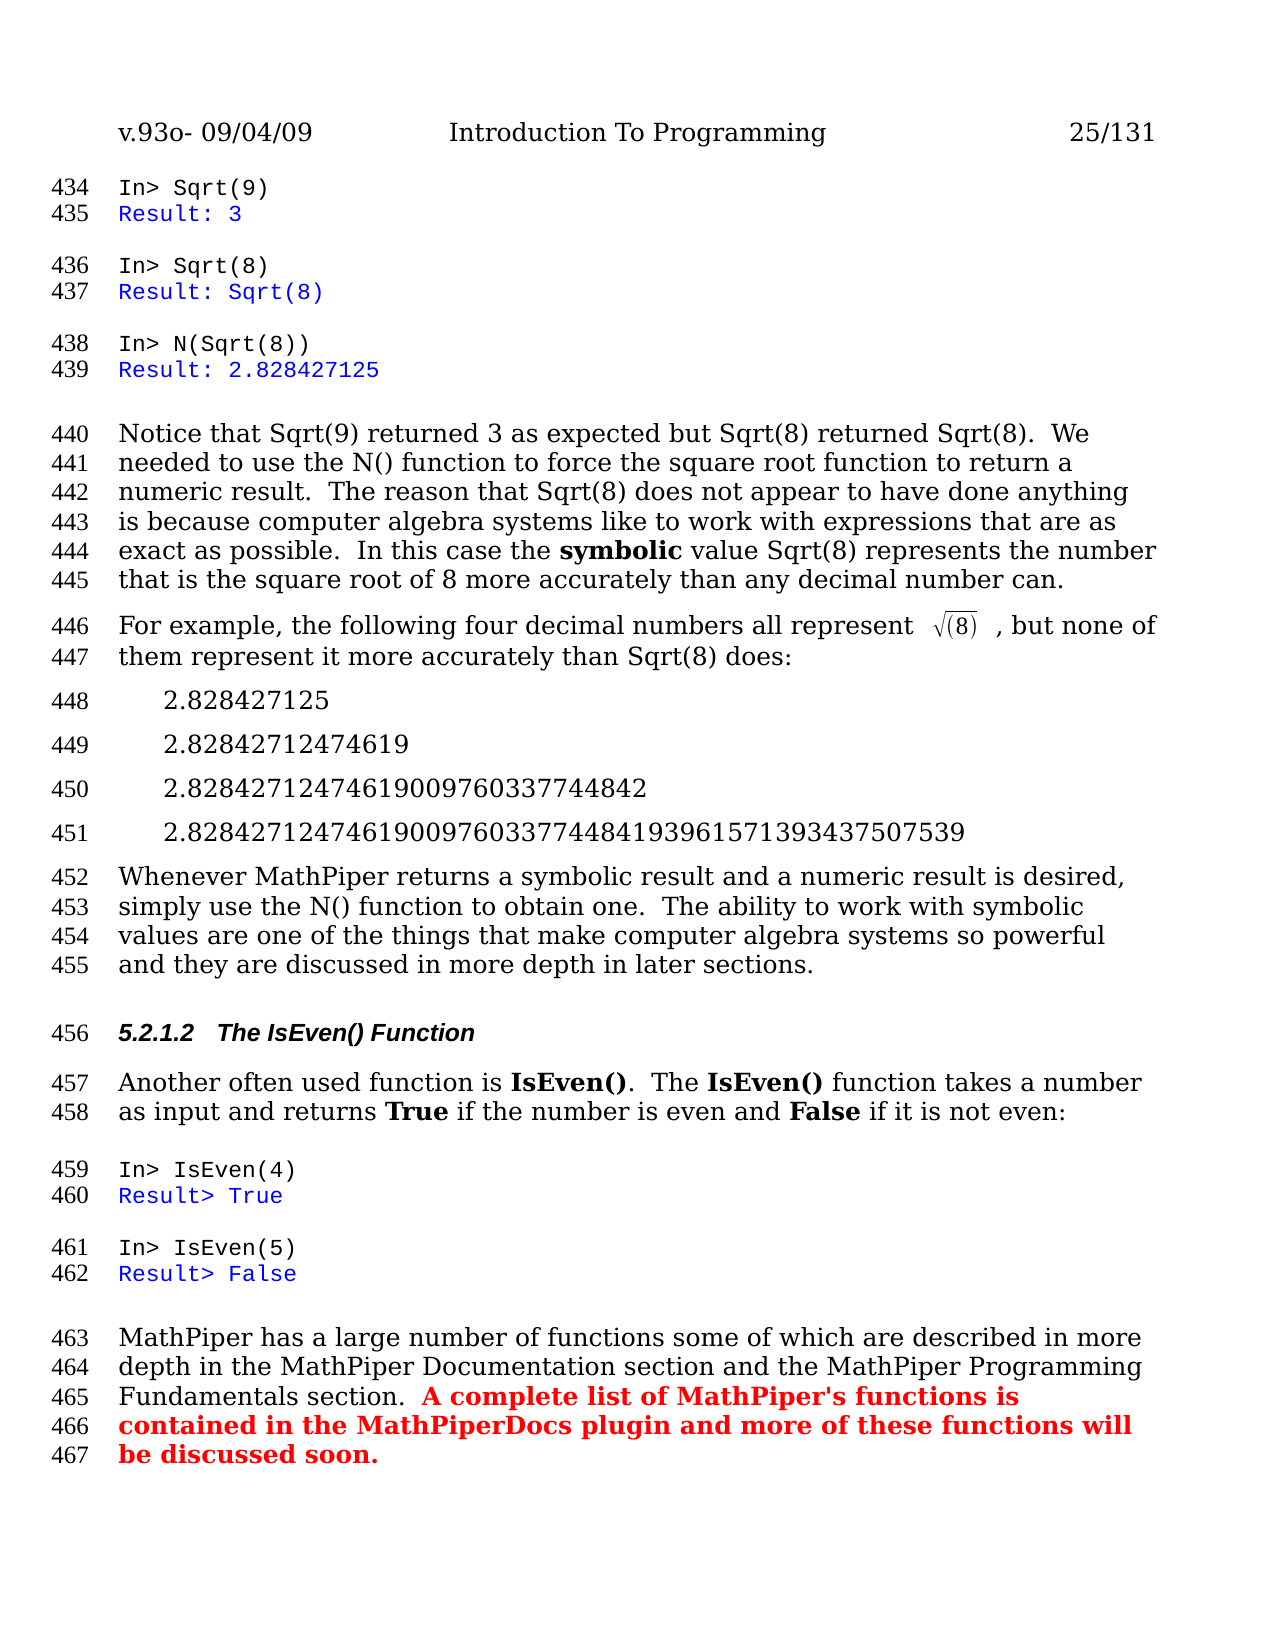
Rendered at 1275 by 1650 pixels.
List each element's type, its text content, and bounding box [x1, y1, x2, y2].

text In> Sqrt(8) [118, 254, 1157, 281]
text 2.828427125 [163, 686, 1157, 715]
text In> Sqrt(9) [118, 177, 1157, 203]
text Another often used function is IsEven(). The IsEven() function takes a number as input and returns True if the number is even and False if it is not even: [118, 1068, 1157, 1127]
text In> IsEven(5) [118, 1236, 1157, 1262]
text Result: 2.828427125 [118, 358, 1157, 384]
subtitle The IsEven() Function [118, 1018, 1157, 1047]
text Result> False [118, 1262, 1157, 1288]
text Result: 3 [118, 203, 1157, 229]
text In> N(Sqrt(8)) [118, 332, 1157, 358]
text 2.8284271247461900976033774484193961571393437507539 [163, 818, 1157, 848]
text 2.82842712474619009760337744842 [163, 774, 1157, 803]
text 2.82842712474619 [163, 730, 1157, 759]
text Result: Sqrt(8) [118, 281, 1157, 306]
text Notice that Sqrt(9) returned 3 as expected but Sqrt(8) returned Sqrt(8). We needed to use the N() function to force the square root function to return a numeric result. The reason that Sqrt(8) does not appear to have done anything is because computer algebra systems like to work with expressions that are as exact as possible. In this case the symbolic value Sqrt(8) represents the number that is the square root of 8 more accurately than any decimal number can. [118, 419, 1157, 594]
text MathPiper has a large number of functions some of which are described in more depth in the MathPiper Documentation section and the MathPiper Programming Fundamentals section. A complete list of MathPiper's functions is contained in the MathPiperDocs plugin and more of these functions will be discussed soon. [118, 1323, 1157, 1469]
text In> IsEven(4) [118, 1158, 1157, 1184]
text For example, the following four decimal numbers all represent, but none of them represent it more accurately than Sqrt(8) does: [118, 609, 1157, 671]
text Result> True [118, 1184, 1157, 1210]
text Whenever MathPiper returns a symbolic result and a numeric result is desired, simply use the N() function to obtain one. The ability to work with symbolic values are one of the things that make computer algebra systems so powerful and they are discussed in more depth in later sections. [118, 863, 1157, 979]
